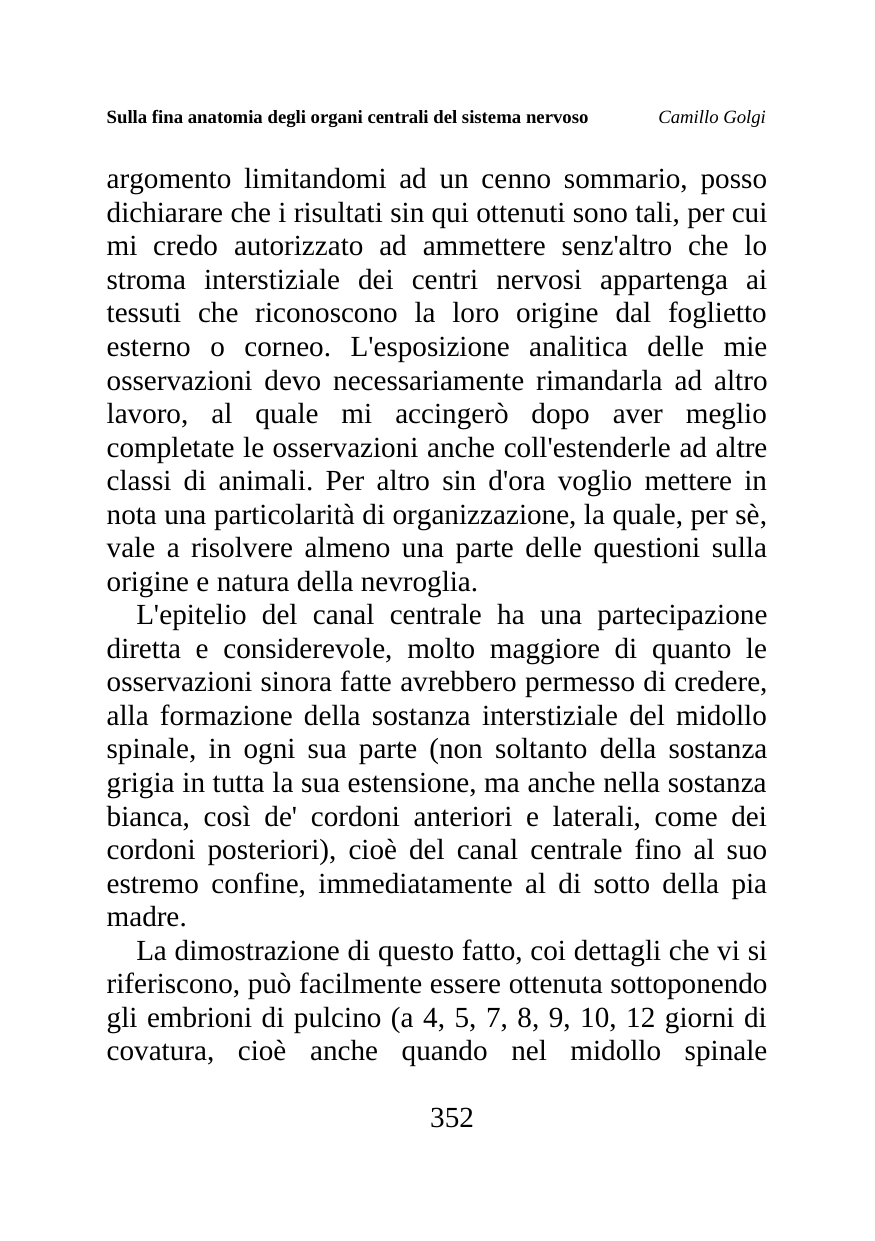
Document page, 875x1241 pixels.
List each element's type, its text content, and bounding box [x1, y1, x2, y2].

text argomento limitandomi ad un cenno sommario, posso dichiarare che i risultati sin qui ottenuti sono tali, per cui mi credo autorizzato ad ammettere senz'altro che lo stroma interstiziale dei centri nervosi appartenga ai tessuti che riconoscono la loro origine dal foglietto esterno o corneo. L'esposizione analitica delle mie osservazioni devo necessariamente rimandarla ad altro lavoro, al quale mi accingerò dopo aver meglio completate le osservazioni anche coll'estenderle ad altre classi di animali. Per altro sin d'ora voglio mettere in nota una particolarità di organizzazione, la quale, per sè, vale a risolvere almeno una parte delle questioni sulla origine e natura della nevroglia. [106, 161, 768, 597]
text L'epitelio del canal centrale ha una partecipazione diretta e considerevole, molto maggiore di quanto le osservazioni sinora fatte avrebbero permesso di credere, alla formazione della sostanza interstiziale del midollo spinale, in ogni sua parte (non soltanto della sostanza grigia in tutta la sua estensione, ma anche nella sostanza bianca, così de' cordoni anteriori e laterali, come dei cordoni posteriori), cioè del canal centrale fino al suo estremo confine, immediatamente al di sotto della pia madre. [106, 597, 768, 933]
text La dimostrazione di questo fatto, coi dettagli che vi si riferiscono, può facilmente essere ottenuta sottoponendo gli embrioni di pulcino (a 4, 5, 7, 8, 9, 10, 12 giorni di covatura, cioè anche quando nel midollo spinale [106, 933, 768, 1067]
